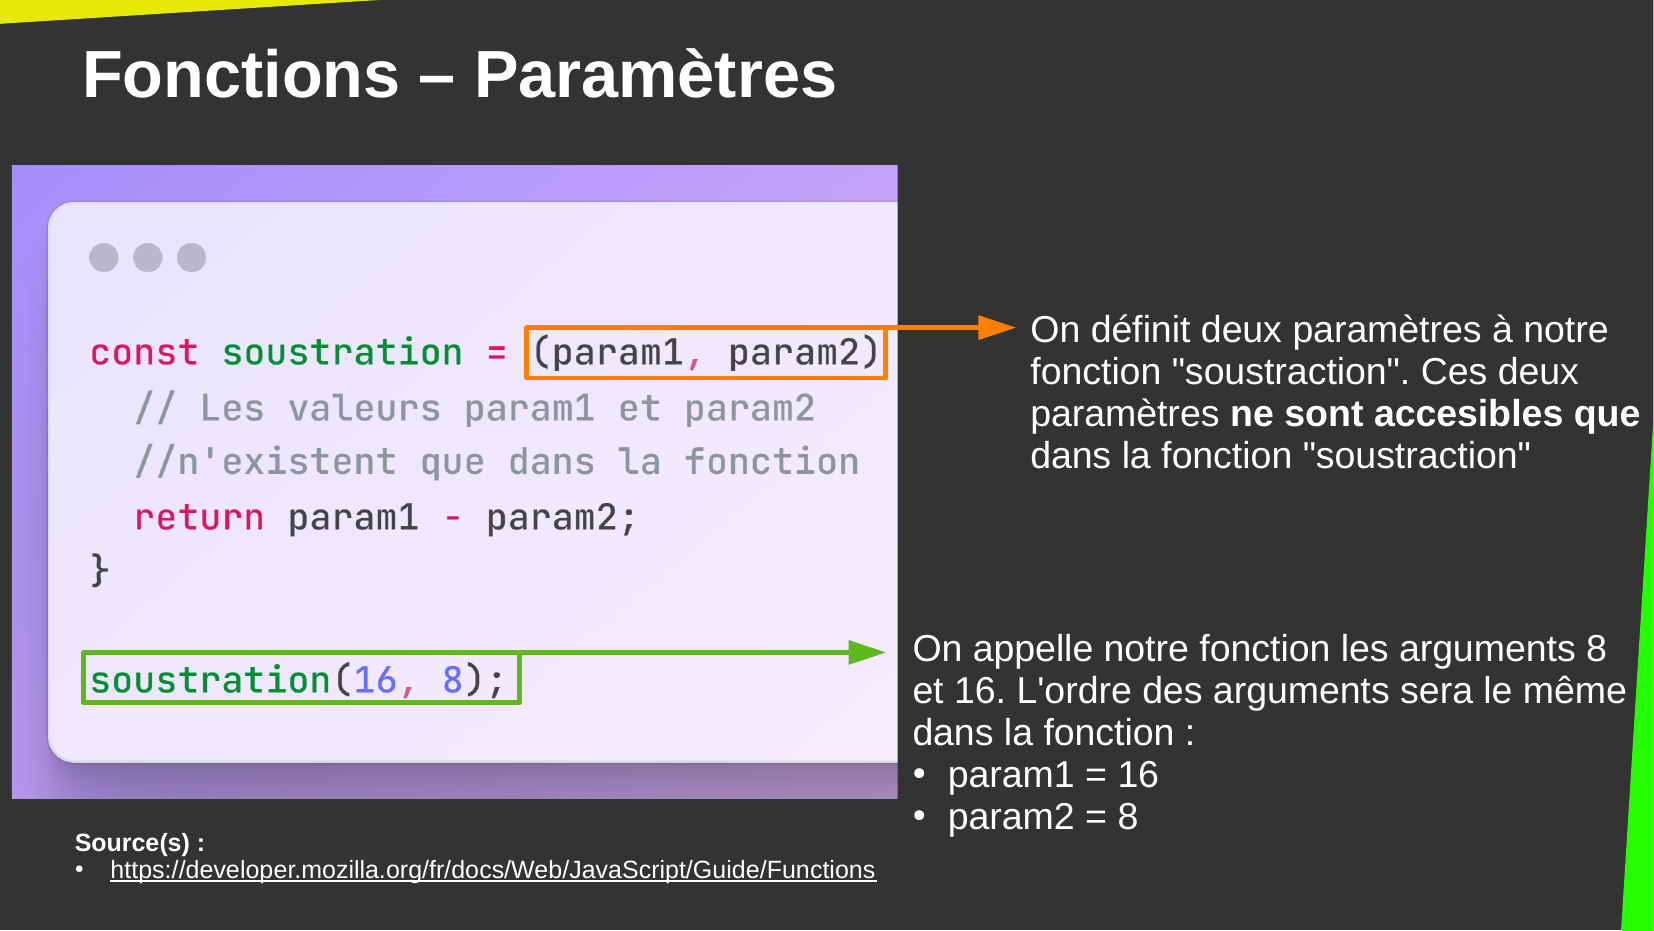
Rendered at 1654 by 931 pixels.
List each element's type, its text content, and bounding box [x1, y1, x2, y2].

picture [529, 330, 883, 376]
picture [11, 165, 898, 800]
text_box On définit deux paramètres à notre fonction "soustraction". Ces deux paramètres ne sont accesibles que dans la fonction "soustraction" [1015, 301, 1654, 485]
text_box [1621, 409, 1654, 931]
text_box [0, 0, 380, 24]
text_box On appelle notre fonction les arguments 8 et 16. L'ordre des arguments sera le même dans la fonction : param1 = 16 param2 = 8 [897, 620, 1640, 851]
text_box Source(s) : https://developer.mozilla.org/fr/docs/Web/JavaScript/Guide/Functions [60, 820, 1583, 892]
title Fonctions – Paramètres [82, 37, 1571, 114]
